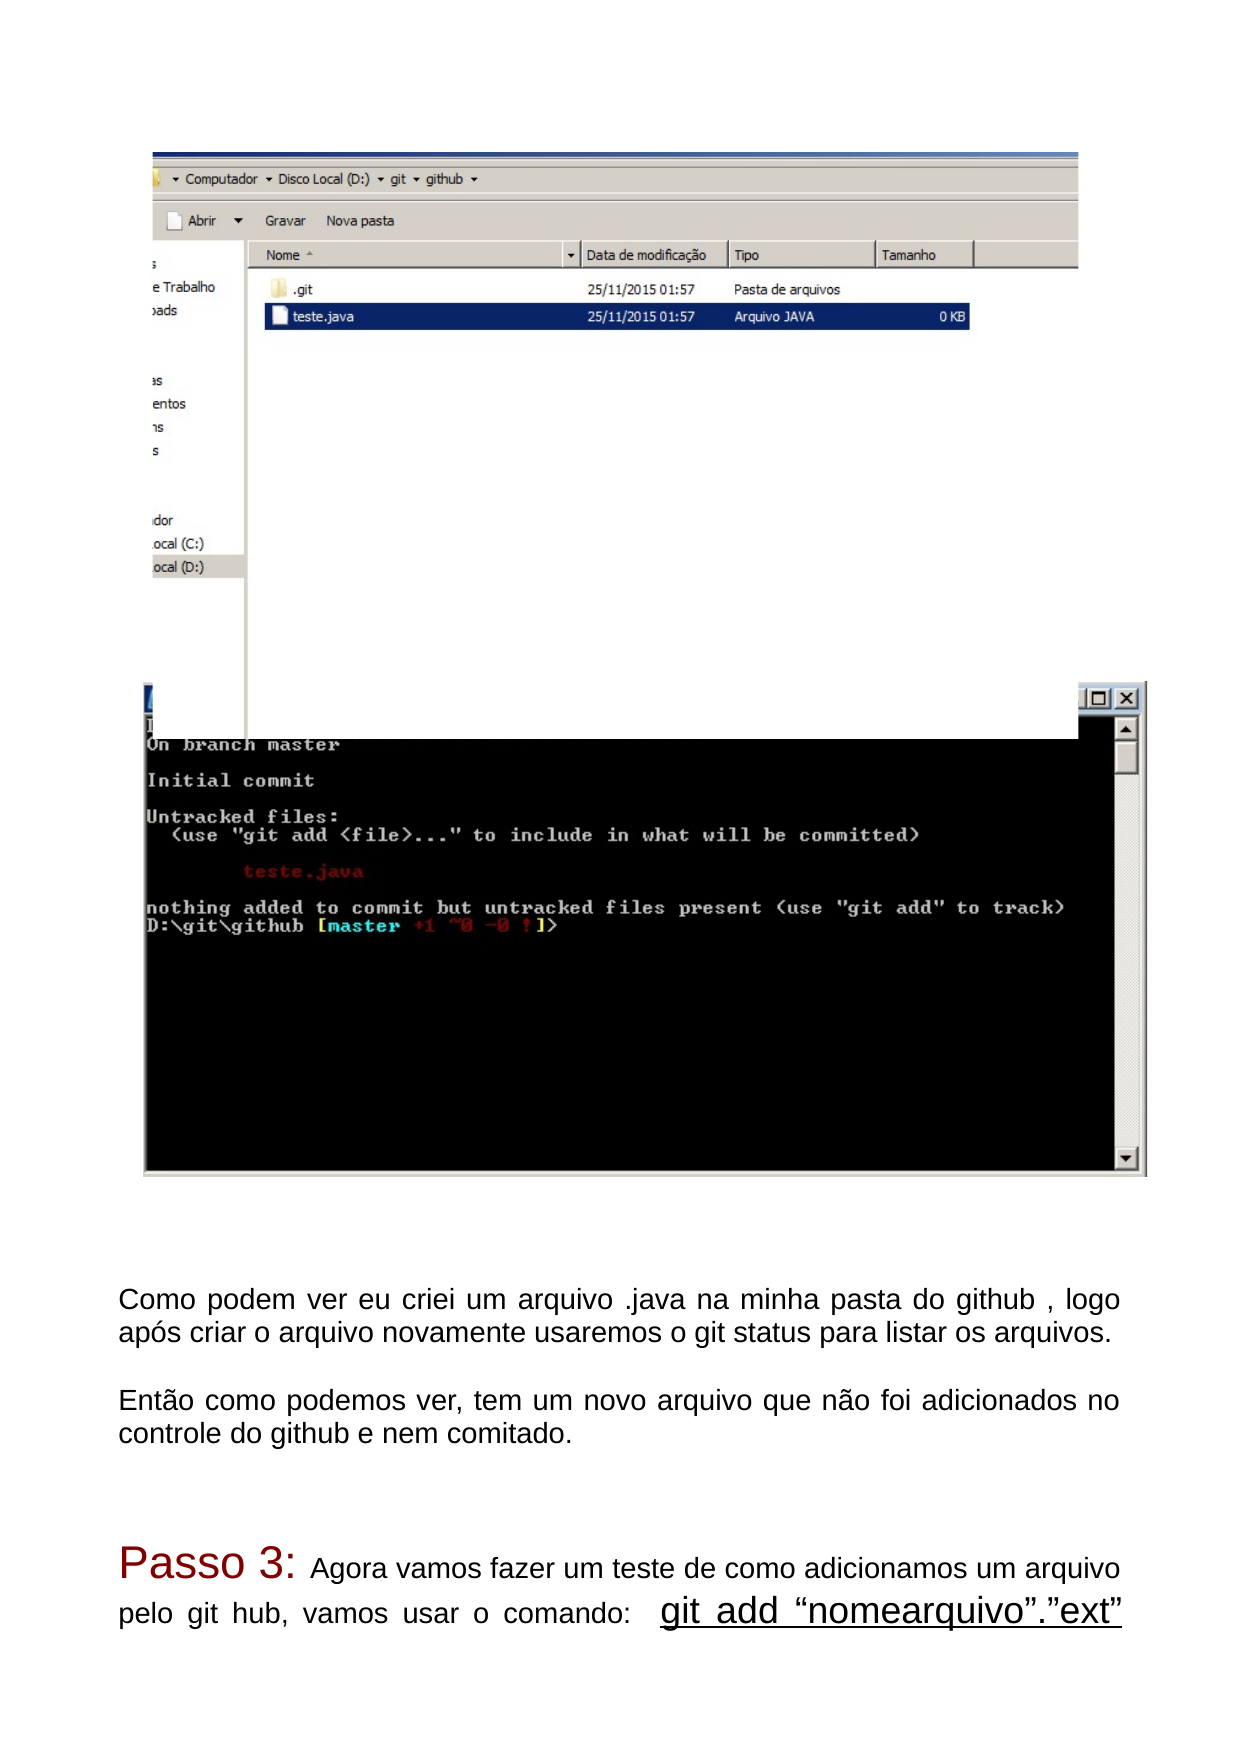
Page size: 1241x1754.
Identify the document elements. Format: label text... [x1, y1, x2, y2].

picture [143, 152, 1148, 1177]
text Então como podemos ver, tem um novo arquivo que não foi adicionados no controle do github e nem comitado. [118, 1382, 1122, 1449]
text Como podem ver eu criei um arquivo .java na minha pasta do github , logo após criar o arquivo novamente usaremos o git status para listar os arquivos. [118, 1282, 1122, 1349]
text Passo 3: Agora vamos fazer um teste de como adicionamos um arquivo pelo git hub, vamos usar o comando: git add “nomearquivo”.”ext” [118, 1536, 1122, 1632]
